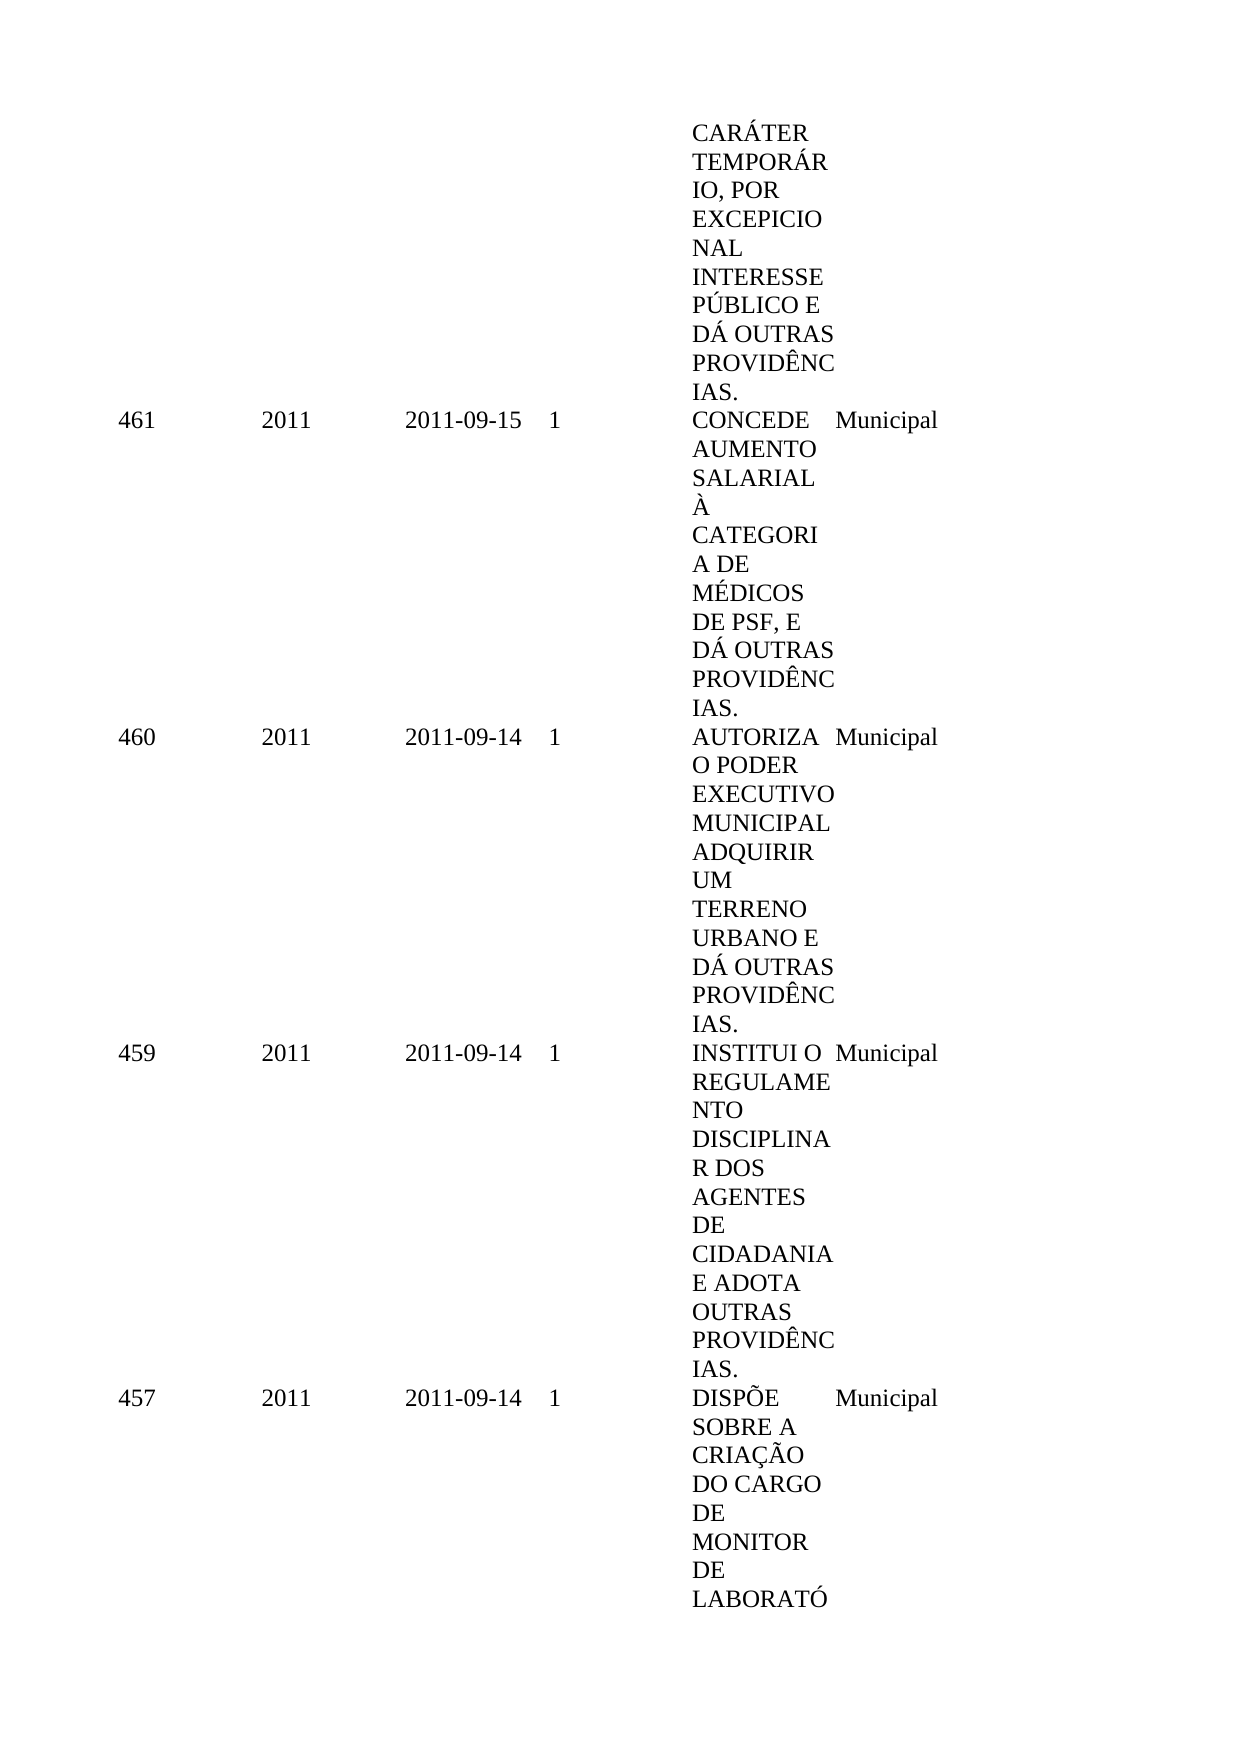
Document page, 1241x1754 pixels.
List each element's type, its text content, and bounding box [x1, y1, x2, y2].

table_cell [979, 118, 1122, 406]
table_cell [118, 118, 261, 406]
table_cell [261, 118, 405, 406]
table_cell CONCEDE AUMENTO SALARIAL À CATEGORIA DE MÉDICOS DE PSF, E DÁ OUTRAS PROVIDÊNCIAS. [692, 406, 835, 722]
table_cell [548, 118, 692, 406]
table_cell [979, 1383, 1122, 1613]
table_cell 459 [118, 1038, 261, 1383]
table_cell 1 [548, 722, 692, 1038]
table_cell 457 [118, 1383, 261, 1613]
table_cell Municipal [835, 1038, 979, 1383]
table_cell 460 [118, 722, 261, 1038]
table_cell 2011-09-14 [405, 722, 548, 1038]
table_cell AUTORIZA O PODER EXECUTIVO MUNICIPAL ADQUIRIR UM TERRENO URBANO E DÁ OUTRAS PROVIDÊNCIAS. [692, 722, 835, 1038]
table_cell DISPÕE SOBRE A CRIAÇÃO DO CARGO DE MONITOR DE LABORATÓ [692, 1383, 835, 1613]
table_cell Municipal [835, 1383, 979, 1613]
table_cell 2011-09-14 [405, 1038, 548, 1383]
table_cell Municipal [835, 722, 979, 1038]
table_cell [979, 406, 1122, 722]
table_cell 2011 [261, 1038, 405, 1383]
table_cell 2011 [261, 406, 405, 722]
table_cell 1 [548, 406, 692, 722]
table_cell [835, 118, 979, 406]
table_cell 1 [548, 1383, 692, 1613]
table_cell [979, 1038, 1122, 1383]
table_cell CARÁTER TEMPORÁRIO, POR EXCEPICIONAL INTERESSE PÚBLICO E DÁ OUTRAS PROVIDÊNCIAS. [692, 118, 835, 406]
table_cell Municipal [835, 406, 979, 722]
table_cell 2011 [261, 1383, 405, 1613]
table_cell 1 [548, 1038, 692, 1383]
table_cell [979, 722, 1122, 1038]
table_cell 2011-09-15 [405, 406, 548, 722]
table_cell 461 [118, 406, 261, 722]
table_cell [405, 118, 548, 406]
table_cell 2011 [261, 722, 405, 1038]
table_cell INSTITUI O REGULAMENTO DISCIPLINAR DOS AGENTES DE CIDADANIA E ADOTA OUTRAS PROVIDÊNCIAS. [692, 1038, 835, 1383]
table_cell 2011-09-14 [405, 1383, 548, 1613]
